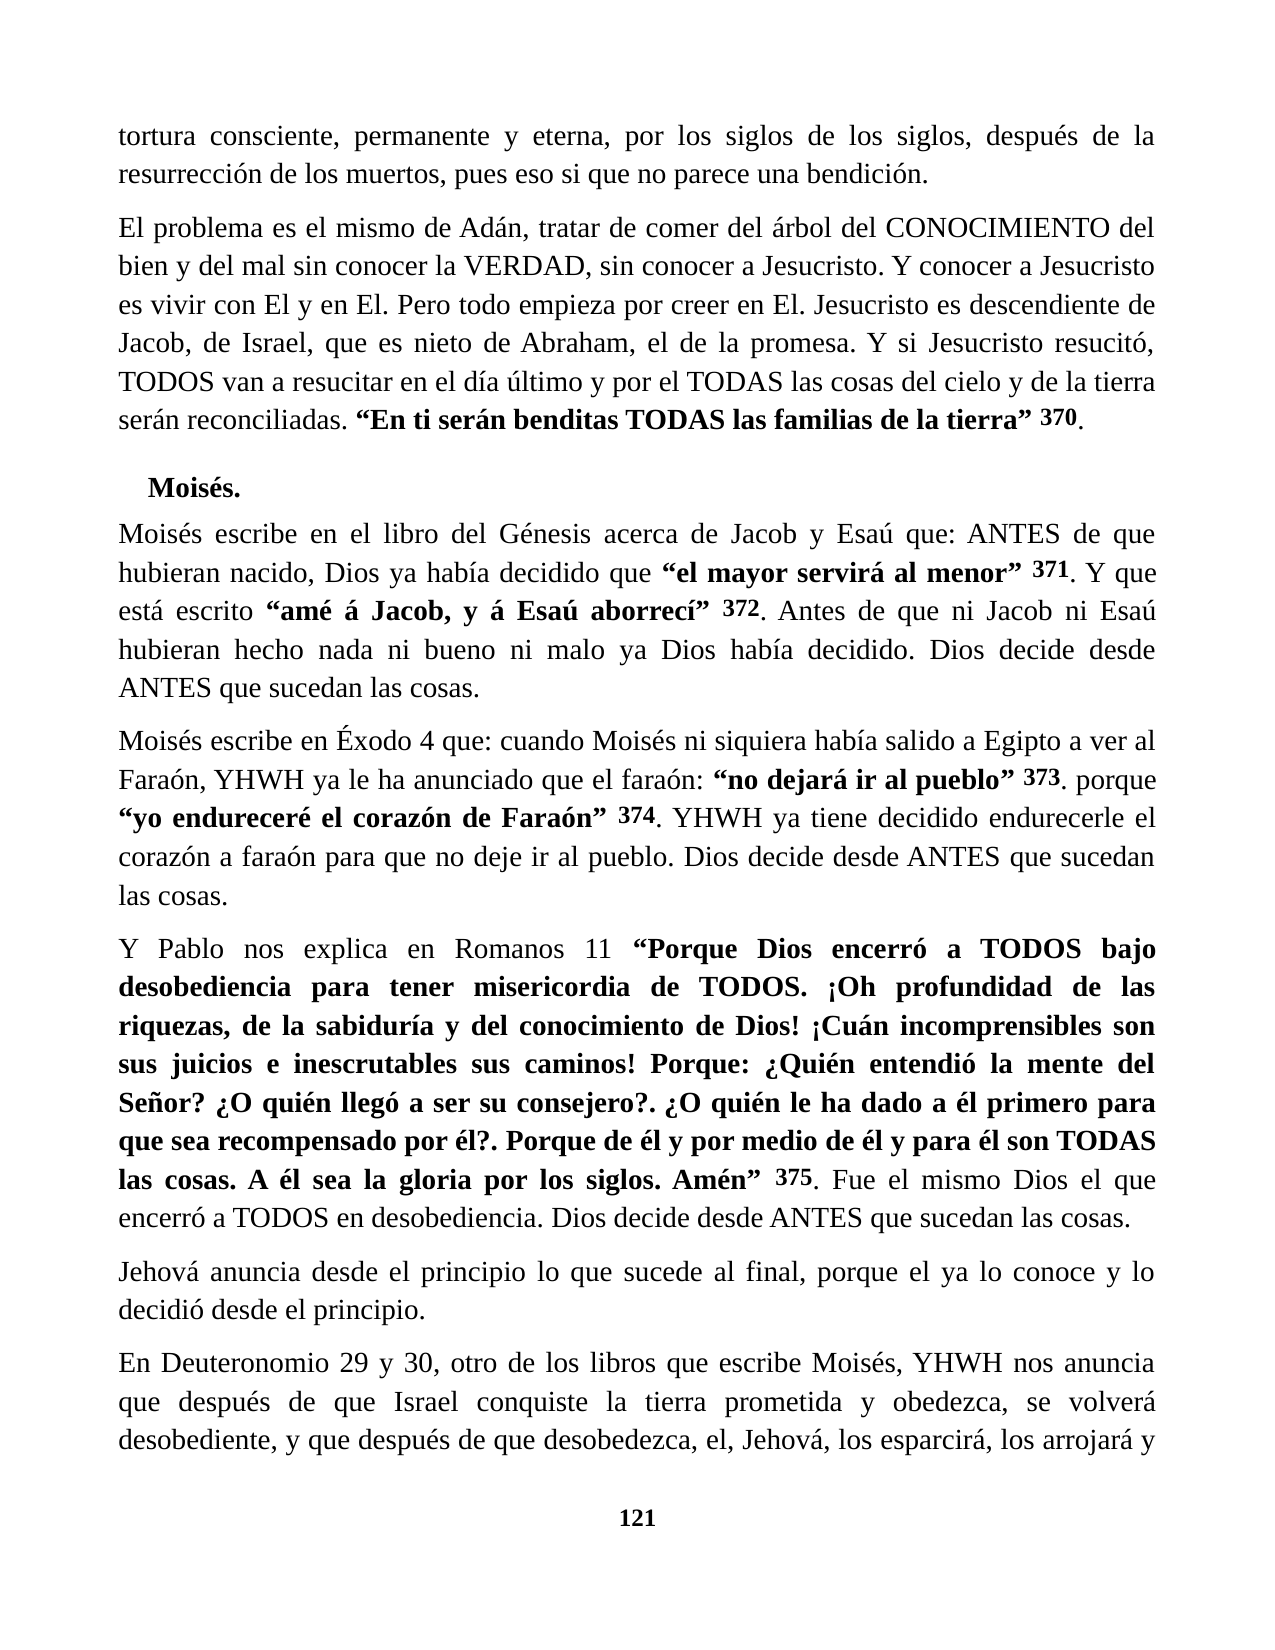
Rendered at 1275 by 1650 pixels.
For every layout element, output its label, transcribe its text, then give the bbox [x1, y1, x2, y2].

text Moisés escribe en el libro del Génesis acerca de Jacob y Esaú que: ANTES de que hubieran nacido, Dios ya había decidido que “el mayor servirá al menor” . Y que está escrito “amé á Jacob, y á Esaú aborrecí” . Antes de que ni Jacob ni Esaú hubieran hecho nada ni bueno ni malo ya Dios había decidido. Dios decide desde ANTES que sucedan las cosas. [118, 516, 1157, 704]
subtitle Moisés. [148, 470, 1157, 504]
text En Deuteronomio 29 y 30, otro de los libros que escribe Moisés, YHWH nos anuncia que después de que Israel conquiste la tierra prometida y obedezca, se volverá desobediente, y que después de que desobedezca, el, Jehová, los esparcirá, los arrojará y [118, 1345, 1157, 1456]
text El problema es el mismo de Adán, tratar de comer del árbol del CONOCIMIENTO del bien y del mal sin conocer la VERDAD, sin conocer a Jesucristo. Y conocer a Jesucristo es vivir con El y en El. Pero todo empieza por creer en El. Jesucristo es descendiente de Jacob, de Israel, que es nieto de Abraham, el de la promesa. Y si Jesucristo resucitó, TODOS van a resucitar en el día último y por el TODAS las cosas del cielo y de la tierra serán reconciliadas. “En ti serán benditas TODAS las familias de la tierra” . [118, 210, 1157, 436]
text Y Pablo nos explica en Romanos 11 “Porque Dios encerró a TODOS bajo desobediencia para tener misericordia de TODOS. ¡Oh profundidad de las riquezas, de la sabiduría y del conocimiento de Dios! ¡Cuán incomprensibles son sus juicios e inescrutables sus caminos! Porque: ¿Quién entendió la mente del Señor? ¿O quién llegó a ser su consejero?. ¿O quién le ha dado a él primero para que sea recompensado por él?. Porque de él y por medio de él y para él son TODAS las cosas. A él sea la gloria por los siglos. Amén” . Fue el mismo Dios el que encerró a TODOS en desobediencia. Dios decide desde ANTES que sucedan las cosas. [118, 931, 1157, 1234]
text Moisés escribe en Éxodo 4 que: cuando Moisés ni siquiera había salido a Egipto a ver al Faraón, YHWH ya le ha anunciado que el faraón: “no dejará ir al pueblo” . porque “yo endureceré el corazón de Faraón” . YHWH ya tiene decidido endurecerle el corazón a faraón para que no deje ir al pueblo. Dios decide desde ANTES que sucedan las cosas. [118, 723, 1157, 911]
text Jehová anuncia desde el principio lo que sucede al final, porque el ya lo conoce y lo decidió desde el principio. [118, 1254, 1157, 1326]
text tortura consciente, permanente y eterna, por los siglos de los siglos, después de la resurrección de los muertos, pues eso si que no parece una bendición. [118, 118, 1157, 190]
